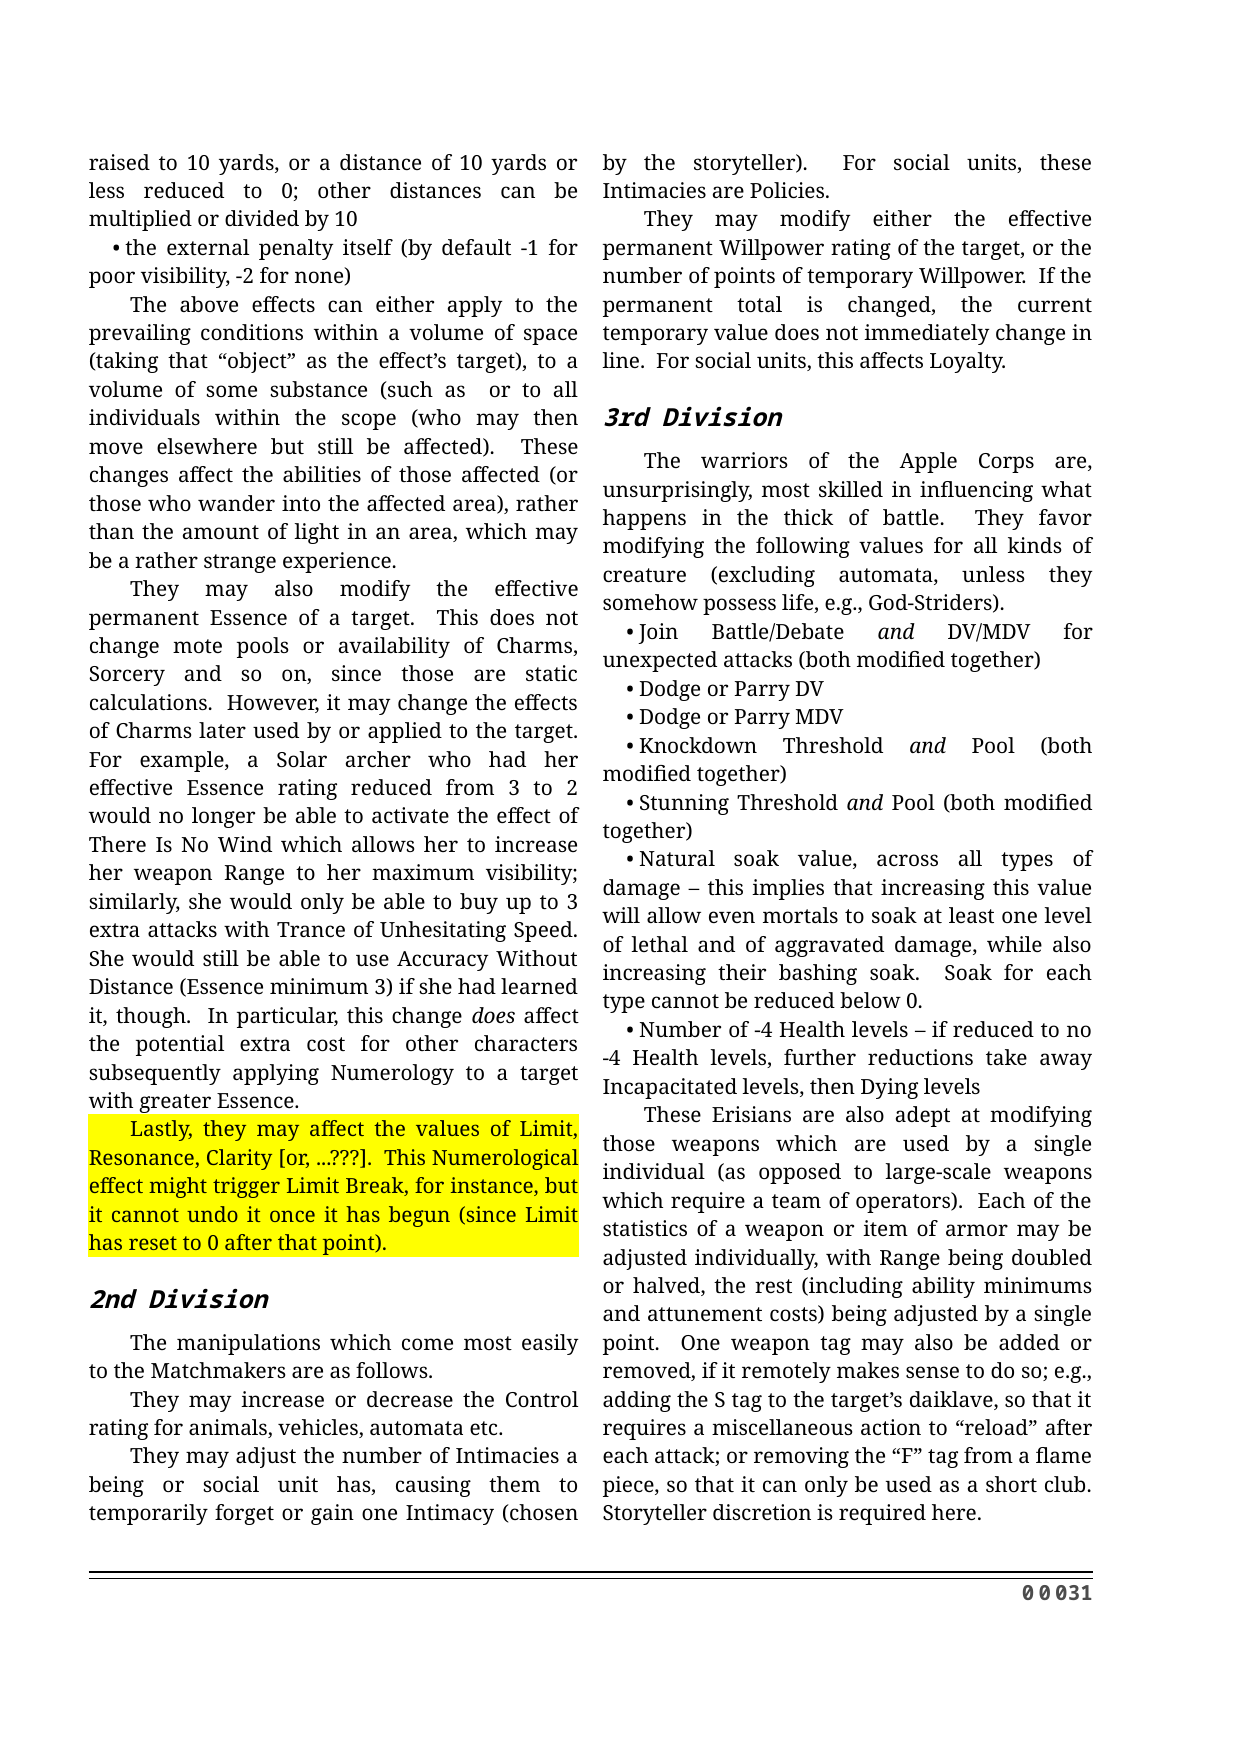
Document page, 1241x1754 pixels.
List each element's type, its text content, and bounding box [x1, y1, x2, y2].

text The above effects can either apply to the prevailing conditions within a volume of space (taking that “object” as the effect’s target), to a volume of some substance (such as or to all individuals within the scope (who may then move elsewhere but still be affected). These changes affect the abilities of those affected (or those who wander into the affected area), rather than the amount of light in an area, which may be a rather strange experience. [88, 290, 579, 574]
text These Erisians are also adept at modifying those weapons which are used by a single individual (as opposed to large-scale weapons which require a team of operators). Each of the statistics of a weapon or item of armor may be adjusted individually, with Range being doubled or halved, the rest (including ability minimums and attunement costs) being adjusted by a single point. One weapon tag may also be added or removed, if it remotely makes sense to do so; e.g., adding the S tag to the target’s daiklave, so that it requires a miscellaneous action to “reload” after each attack; or removing the “F” tag from a flame piece, so that it can only be used as a short club. Storyteller discretion is required here. [602, 1100, 1093, 1527]
list Number of -4 Health levels – if reduced to no -4 Health levels, further reductions take away Incapacitated levels, then Dying levels [602, 1015, 1093, 1100]
text by the storyteller). For social units, these Intimacies are Policies. [602, 148, 1093, 204]
list Stunning Threshold and Pool (both modified together) [602, 788, 1093, 844]
list raised to 10 yards, or a distance of 10 yards or less reduced to 0; other distances can be multiplied or divided by 10 [88, 148, 579, 233]
text Lastly, they may affect the values of Limit, Resonance, Clarity [or, ...???]. This Numerological effect might trigger Limit Break, for instance, but it cannot undo it once it has begun (since Limit has reset to 0 after that point). [88, 1114, 579, 1257]
text They may increase or decrease the Control rating for animals, vehicles, automata etc. [88, 1385, 579, 1442]
list Dodge or Parry MDV [602, 702, 1093, 731]
text The warriors of the Apple Corps are, unsurprisingly, most skilled in influencing what happens in the thick of battle. They favor modifying the following values for all kinds of creature (excluding automata, unless they somehow possess life, e.g., God-Striders). [602, 446, 1093, 617]
text The manipulations which come most easily to the Matchmakers are as follows. [88, 1328, 579, 1385]
text They may also modify the effective permanent Essence of a target. This does not change mote pools or availability of Charms, Sorcery and so on, since those are static calculations. However, it may change the effects of Charms later used by or applied to the target. For example, a Solar archer who had her effective Essence rating reduced from 3 to 2 would no longer be able to activate the effect of There Is No Wind which allows her to increase her weapon Range to her maximum visibility; similarly, she would only be able to buy up to 3 extra attacks with Trance of Unhesitating Speed. She would still be able to use Accuracy Without Distance (Essence minimum 3) if she had learned it, though. In particular, this change does affect the potential extra cost for other characters subsequently applying Numerology to a target with greater Essence. [88, 574, 579, 1114]
list Knockdown Threshold and Pool (both modified together) [602, 731, 1093, 788]
list the external penalty itself (by default -1 for poor visibility, -2 for none) [88, 233, 579, 290]
text They may adjust the number of Intimacies a being or social unit has, causing them to temporarily forget or gain one Intimacy (chosen [88, 1442, 579, 1527]
subtitle 3rd Division [602, 400, 1093, 434]
text They may modify either the effective permanent Willpower rating of the target, or the number of points of temporary Willpower. If the permanent total is changed, the current temporary value does not immediately change in line. For social units, this affects Loyalty. [602, 204, 1093, 375]
list Join Battle/Debate and DV/MDV for unexpected attacks (both modified together) [602, 617, 1093, 674]
list Dodge or Parry DV [602, 674, 1093, 702]
subtitle 2nd Division [88, 1282, 579, 1315]
list Natural soak value, across all types of damage – this implies that increasing this value will allow even mortals to soak at least one level of lethal and of aggravated damage, while also increasing their bashing soak. Soak for each type cannot be reduced below 0. [602, 844, 1093, 1015]
